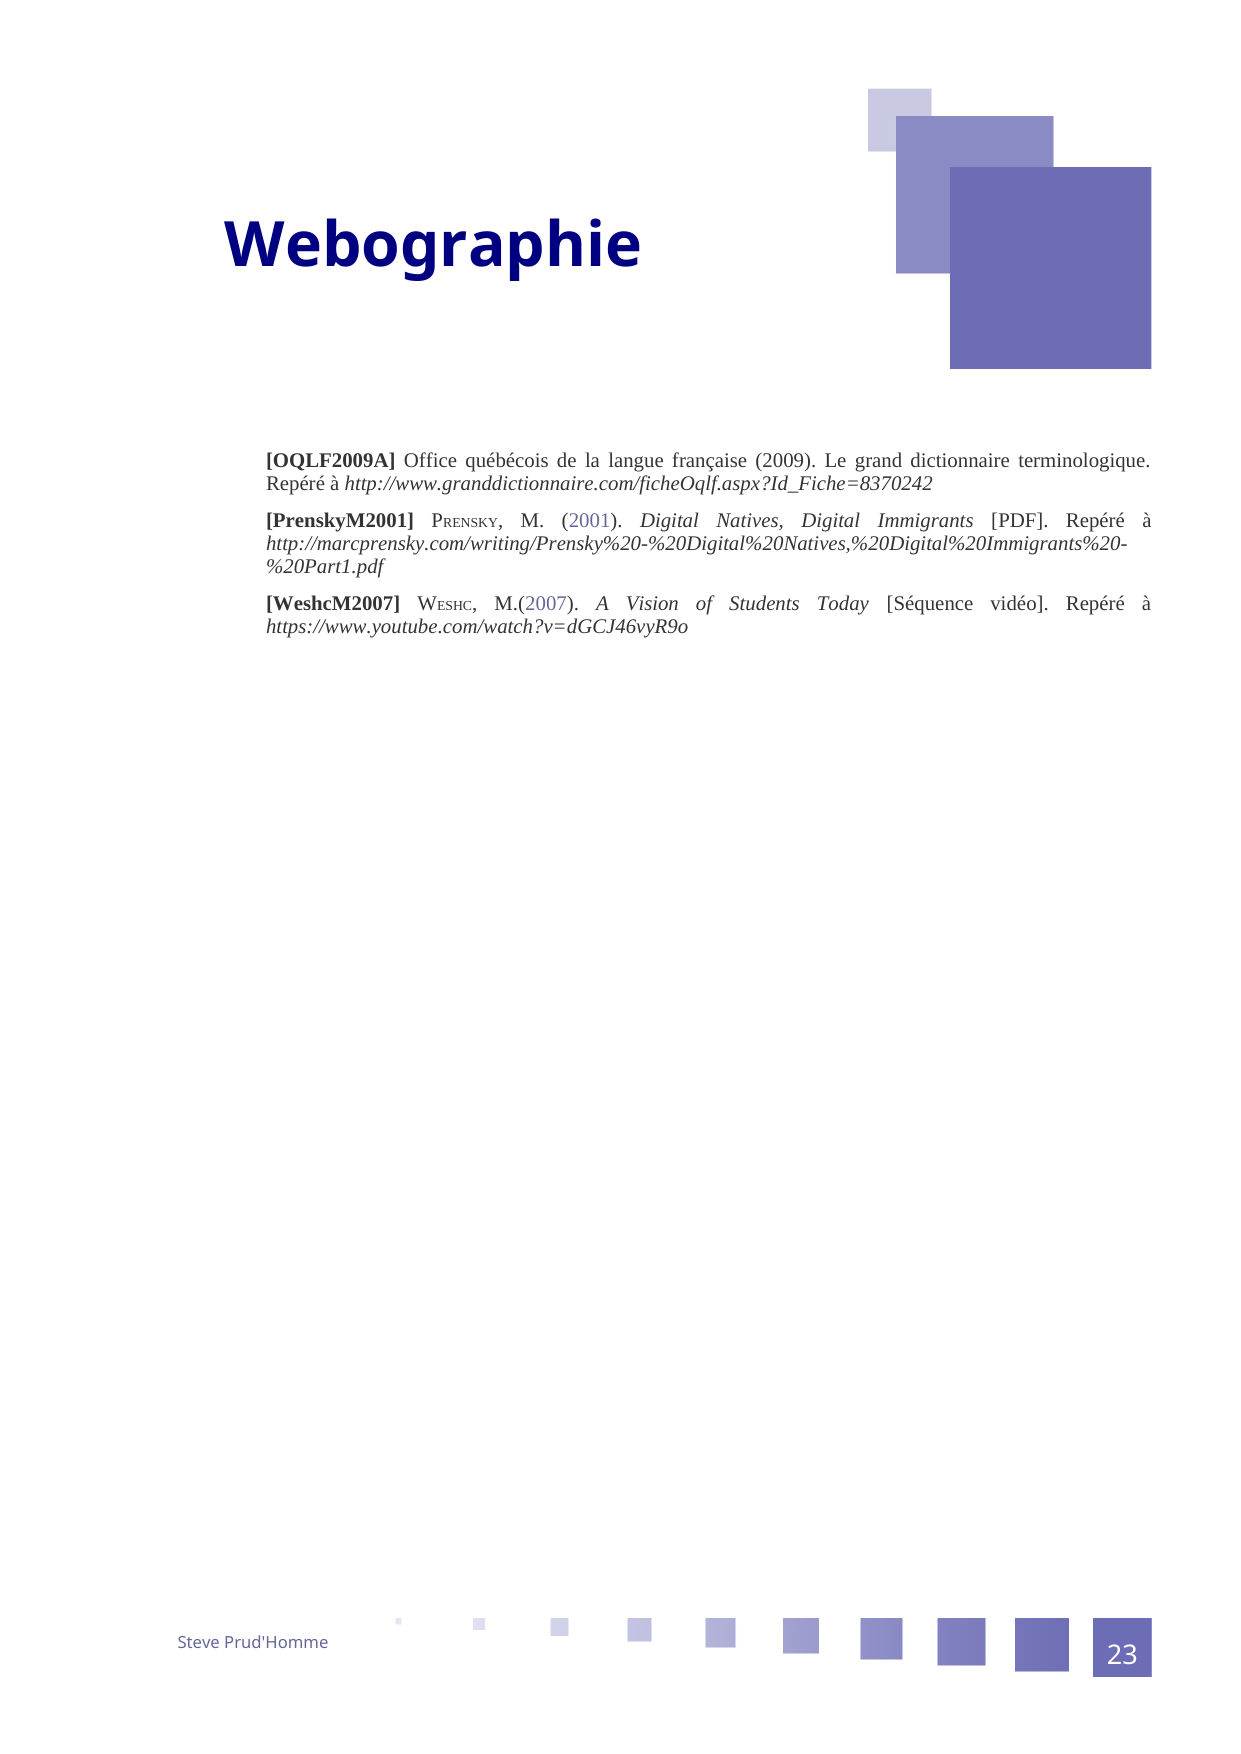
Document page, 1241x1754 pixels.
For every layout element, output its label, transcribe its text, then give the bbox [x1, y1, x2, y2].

text [PrenskyM2001] Prensky, M. (2001). Digital Natives, Digital Immigrants [PDF]. Repéré à http://marcprensky.com/writing/Prensky%20-%20Digital%20Natives,%20Digital%20Immigrants%20-%20Part1.pdf [266, 509, 1152, 578]
picture [351, 495, 1152, 509]
picture [351, 578, 1152, 592]
picture [351, 88, 1152, 449]
text [OQLF2009A] Office québécois de la langue française (2009). Le grand dictionnaire terminologique. Repéré à http://www.granddictionnaire.com/ficheOqlf.aspx?Id_Fiche=8370242 [266, 449, 1152, 495]
title Webographie [224, 199, 868, 284]
picture [351, 638, 1152, 889]
picture [351, 1618, 1152, 1678]
text [WeshcM2007] Weshc, M.(2007). A Vision of Students Today [Séquence vidéo]. Repéré à https://www.youtube.com/watch?v=dGCJ46vyR9o [266, 592, 1152, 638]
